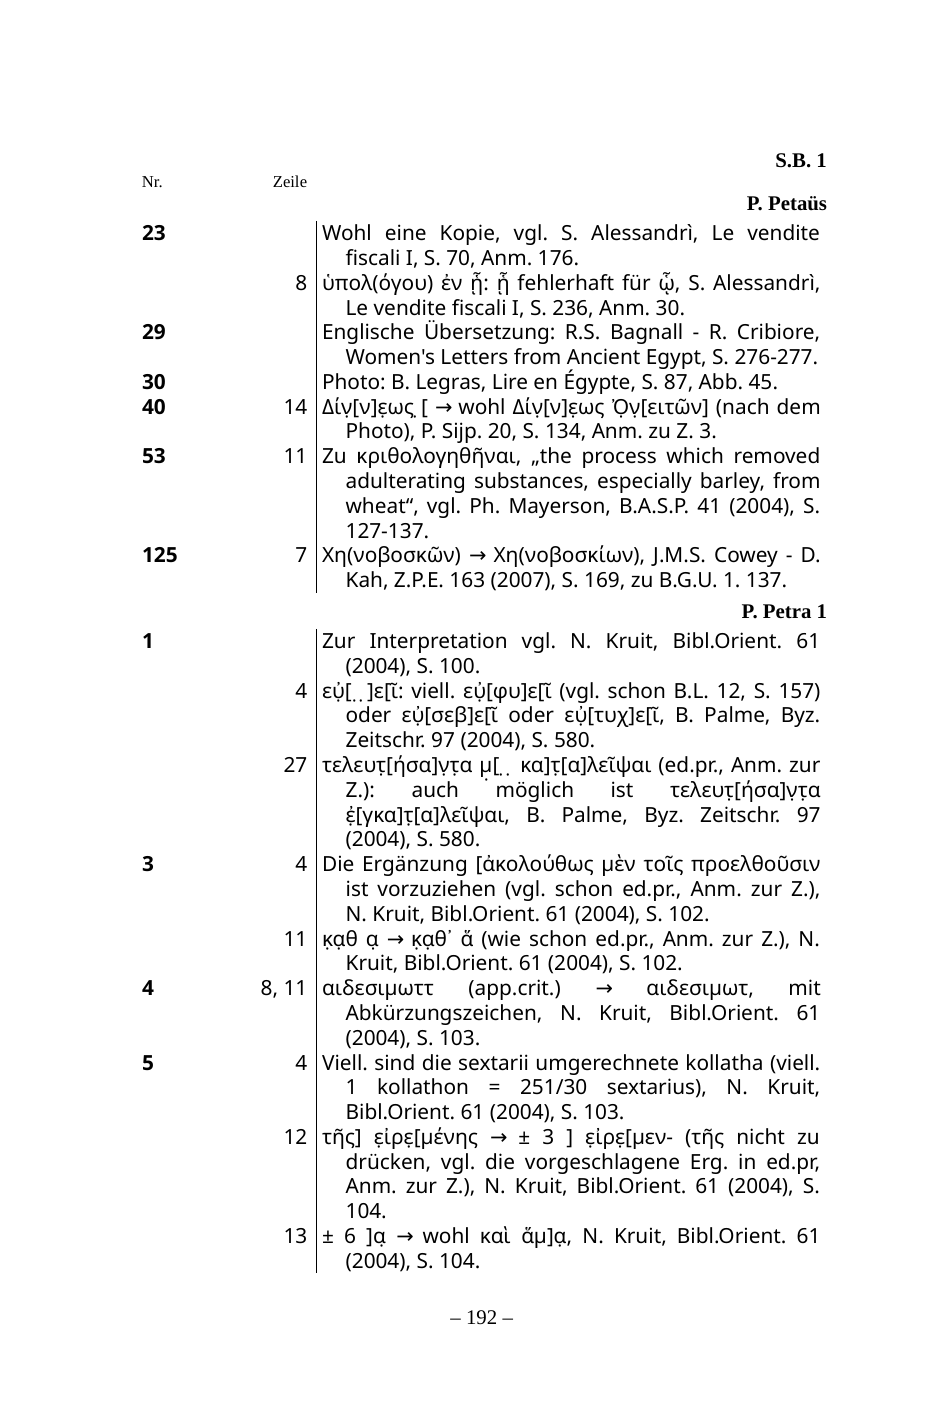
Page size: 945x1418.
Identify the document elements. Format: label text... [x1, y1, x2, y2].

table_cell 12 [224, 1125, 316, 1224]
table_header Wohl eine Kopie, vgl. S. Alessandrì, Le vendite fiscali I, S. 70, Anm. 176. [317, 221, 827, 270]
table_cell [136, 1224, 224, 1273]
table_cell τῆς] ε̣ἰρε̣[μένης → ± 3 ] ε̣ἰρε̣[μεν- (τῆς nicht zu drücken, vgl. die vorgeschlagene Erg. in ed.pr, Anm. zur Z.), N. Kruit, Bibl.Orient. 61 (2004), S. 104. [317, 1125, 827, 1224]
table_cell Die Ergänzung [ἀκολούθως μὲν τοῖς προελθοῦσιν ist vorzuziehen (vgl. schon ed.pr., Anm. zur Z.), N. Kruit, Bibl.Orient. 61 (2004), S. 102. [317, 852, 827, 926]
table_cell 53 [136, 444, 224, 543]
table_cell 30 [136, 370, 316, 394]
table_cell 4 [224, 1050, 316, 1124]
table_cell Δίν̣[ν]ε̣ως ̣[ → wohl Δίν̣[ν]ε̣ως Ὀ̣ν̣[ειτῶν] (nach dem Photo), P. Sijp. 20, S. 134, Anm. zu Z. 3. [317, 394, 827, 444]
table_header 1 [136, 629, 316, 678]
subtitle P. Petaüs [136, 191, 827, 215]
table_cell τελευτ̣[ήσα]ν̣τ̣α μ̣[ ̣ ̣ κα]τ̣[α]λεῖψαι (ed.pr., Anm. zur Z.): auch möglich ist τελευτ̣[ήσα]ν̣τ̣α ἐ̣[γκα]τ̣[α]λεῖψαι, B. Palme, Byz. Zeitschr. 97 (2004), S. 580. [317, 753, 827, 852]
table_cell Viell. sind die sextarii umgerechnete kollatha (viell. 1 kollathon = 251/30 sextarius), N. Kruit, Bibl.Orient. 61 (2004), S. 103. [317, 1050, 827, 1124]
table_cell 4 [224, 852, 316, 926]
table_cell 3 [136, 852, 224, 926]
table_cell αιδεσιμωττ (app.crit.) → αιδεσιμωτ, mit Abkürzungszeichen, N. Kruit, Bibl.Orient. 61 (2004), S. 103. [317, 976, 827, 1050]
table_cell 27 [224, 753, 316, 852]
table_cell [136, 1125, 224, 1224]
table_cell 8, 11 [224, 976, 316, 1050]
table_cell εὐ̣[ ̣ ̣]ε[ῖ: viell. εὐ̣[φυ]ε[ῖ (vgl. schon B.L. 12, S. 157) oder εὐ̣[σεβ]ε[ῖ oder εὐ̣[τυχ]ε[ῖ, B. Palme, Byz. Zeitschr. 97 (2004), S. 580. [317, 678, 827, 753]
table_cell 4 [136, 976, 224, 1050]
table_cell 29 [136, 320, 316, 369]
table_cell 7 [224, 543, 316, 593]
table_cell [136, 753, 224, 852]
table_header Zur Interpretation vgl. N. Kruit, Bibl.Orient. 61 (2004), S. 100. [317, 629, 827, 678]
table_cell 125 [136, 543, 224, 593]
table_cell Englische Übersetzung: R.S. Bagnall - R. Cribiore, Women's Letters from Ancient Egypt, S. 276-277. [317, 320, 827, 369]
table_header 23 [136, 221, 316, 270]
table_cell 4 [224, 678, 316, 753]
table_cell [136, 926, 224, 976]
table_cell 14 [224, 394, 316, 444]
table_cell [136, 270, 224, 320]
table_cell 13 [224, 1224, 316, 1273]
table_cell 5 [136, 1050, 224, 1124]
table_cell [136, 678, 224, 753]
table_cell 11 [224, 926, 316, 976]
table_cell ὑπολ(όγου) ἐν ᾗ: ᾗ fehlerhaft für ᾧ, S. Alessandrì, Le vendite fiscali I, S. 236, Anm. 30. [317, 270, 827, 320]
table_cell Χη(νοβοσκῶν) → Χη(νοβοσκίων), J.M.S. Cowey - D. Kah, Z.P.E. 163 (2007), S. 169, zu B.G.U. 1. 137. [317, 543, 827, 593]
table_cell Zu κριθολογηθῆναι, „the process which removed adulterating substances, especially barley, from wheat“, vgl. Ph. Mayerson, B.A.S.P. 41 (2004), S. 127-137. [317, 444, 827, 543]
table_cell ± 6 ]α̣ → wohl καὶ ἅμ]α̣, N. Kruit, Bibl.Orient. 61 (2004), S. 104. [317, 1224, 827, 1273]
table_cell 40 [136, 394, 224, 444]
subtitle P. Petra 1 [136, 599, 827, 623]
table_cell κ̣α̣θ α̣ → κ̣α̣θ᾽ ἅ (wie schon ed.pr., Anm. zur Z.), N. Kruit, Bibl.Orient. 61 (2004), S. 102. [317, 926, 827, 976]
table_cell Photo: B. Legras, Lire en Égypte, S. 87, Abb. 45. [317, 370, 827, 394]
table_cell 11 [224, 444, 316, 543]
table_cell 8 [224, 270, 316, 320]
